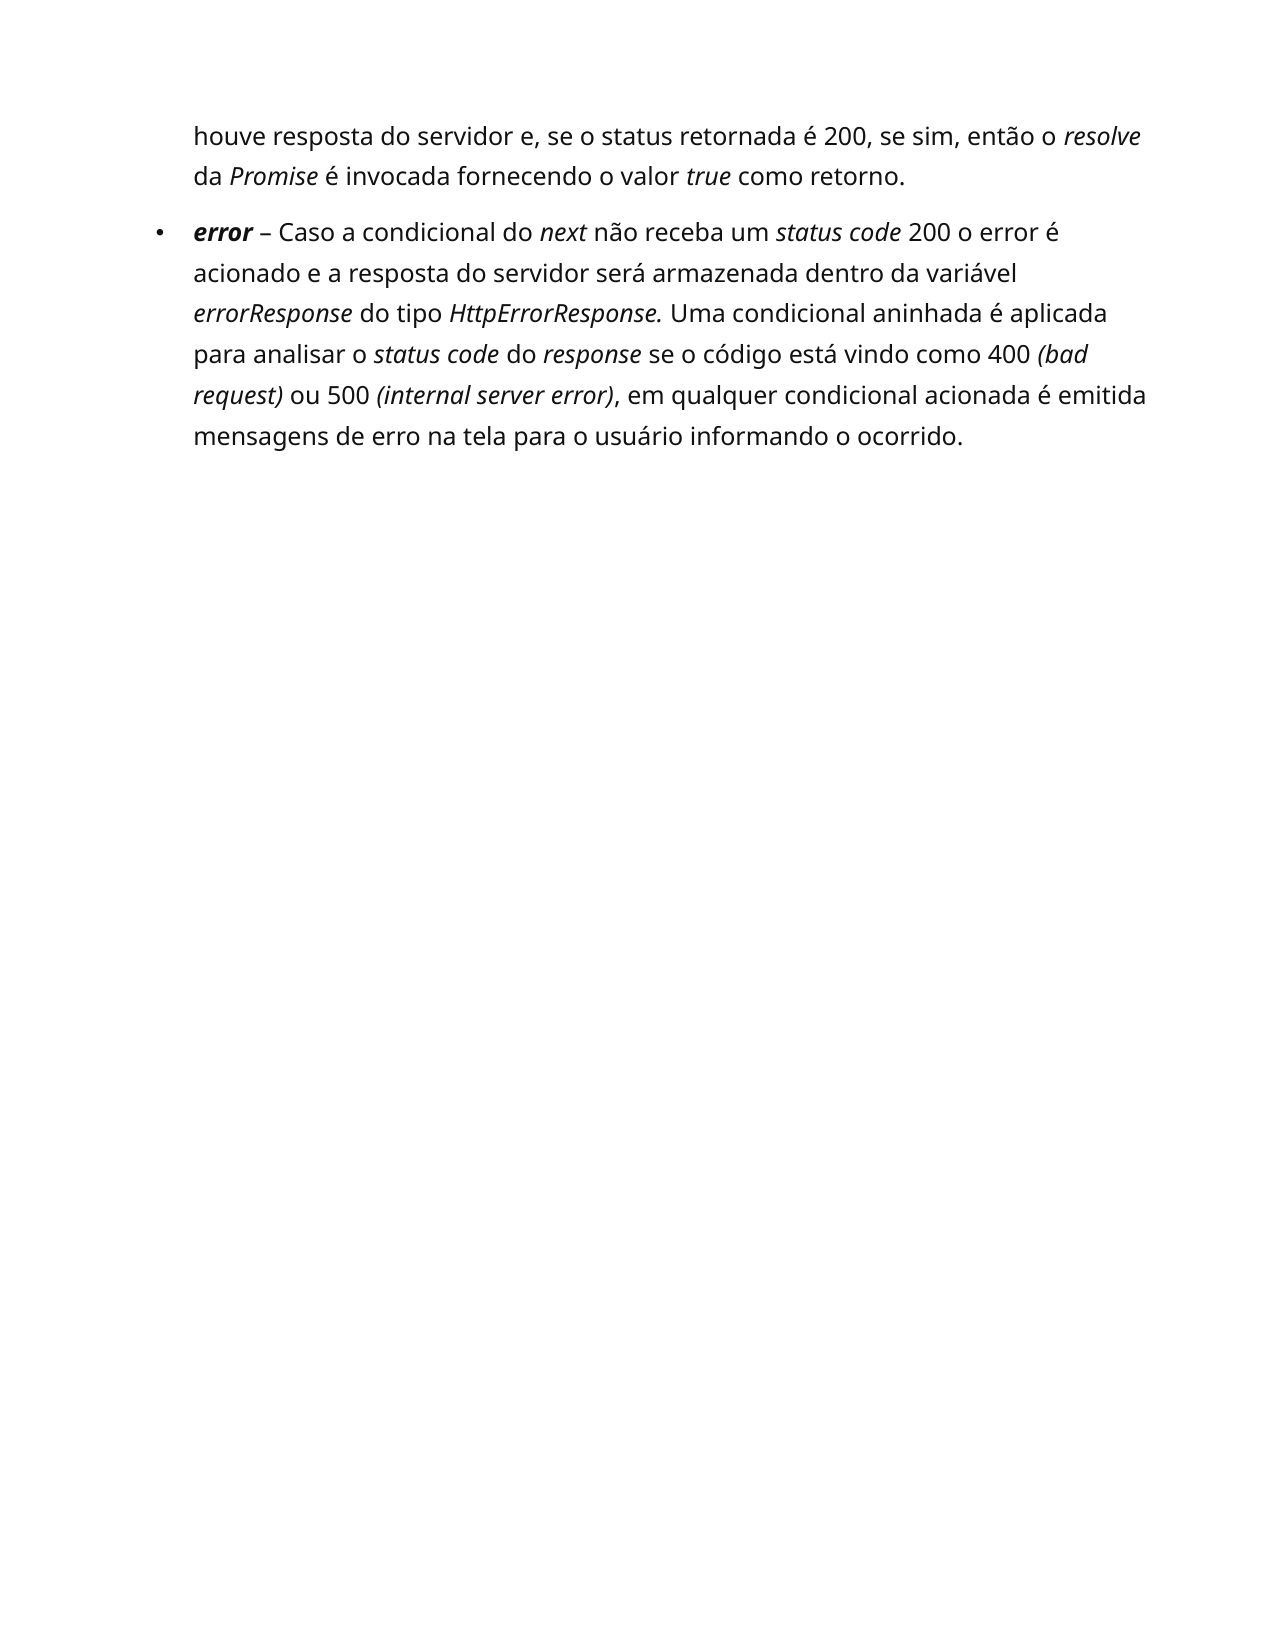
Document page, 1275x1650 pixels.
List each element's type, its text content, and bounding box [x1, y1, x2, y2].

list houve resposta do servidor e, se o status retornada é 200, se sim, então o resolve da Promise é invocada fornecendo o valor true como retorno. [156, 118, 1157, 193]
list error – Caso a condicional do next não receba um status code 200 o error é acionado e a resposta do servidor será armazenada dentro da variável errorResponse do tipo HttpErrorResponse. Uma condicional aninhada é aplicada para analisar o status code do response se o código está vindo como 400 (bad request) ou 500 (internal server error), em qualquer condicional acionada é emitida mensagens de erro na tela para o usuário informando o ocorrido. [156, 214, 1157, 453]
